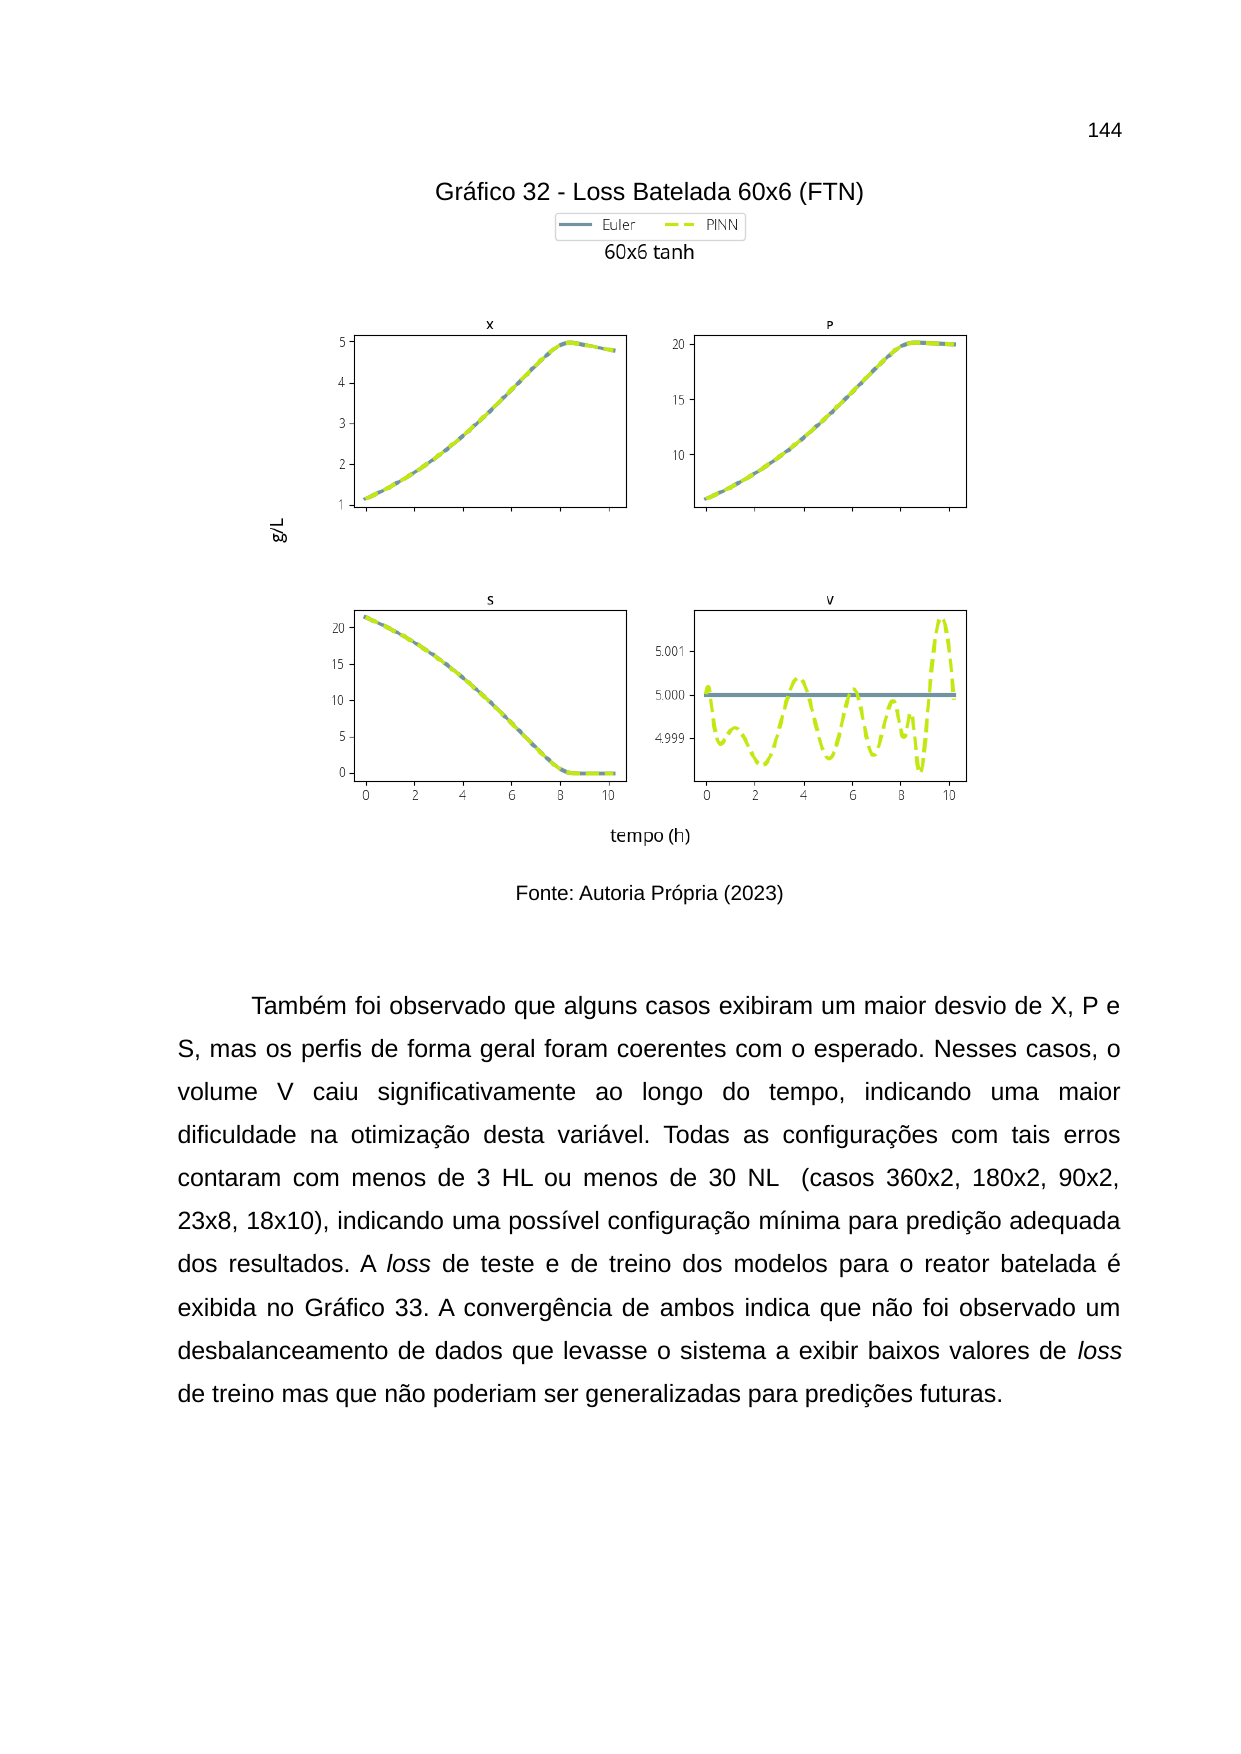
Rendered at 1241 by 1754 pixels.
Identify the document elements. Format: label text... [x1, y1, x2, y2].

picture [254, 205, 1045, 852]
text Fonte: Autoria Própria (2023) [177, 880, 1122, 904]
text Gráfico 32 - Loss Batelada 60x6 (FTN) [254, 177, 1045, 205]
text Também foi observado que alguns casos exibiram um maior desvio de X, P e S, mas os perfis de forma geral foram coerentes com o esperado. Nesses casos, o volume V caiu significativamente ao longo do tempo, indicando uma maior dificuldade na otimização desta variável. Todas as configurações com tais erros contaram com menos de 3 HL ou menos de 30 NL (casos 360x2, 180x2, 90x2, 23x8, 18x10), indicando uma possível configuração mínima para predição adequada dos resultados. A loss de teste e de treino dos modelos para o reator batelada é exibida no Gráfico 33. A convergência de ambos indica que não foi observado um desbalanceamento de dados que levasse o sistema a exibir baixos valores de loss de treino mas que não poderiam ser generalizadas para predições futuras. [177, 991, 1122, 1407]
